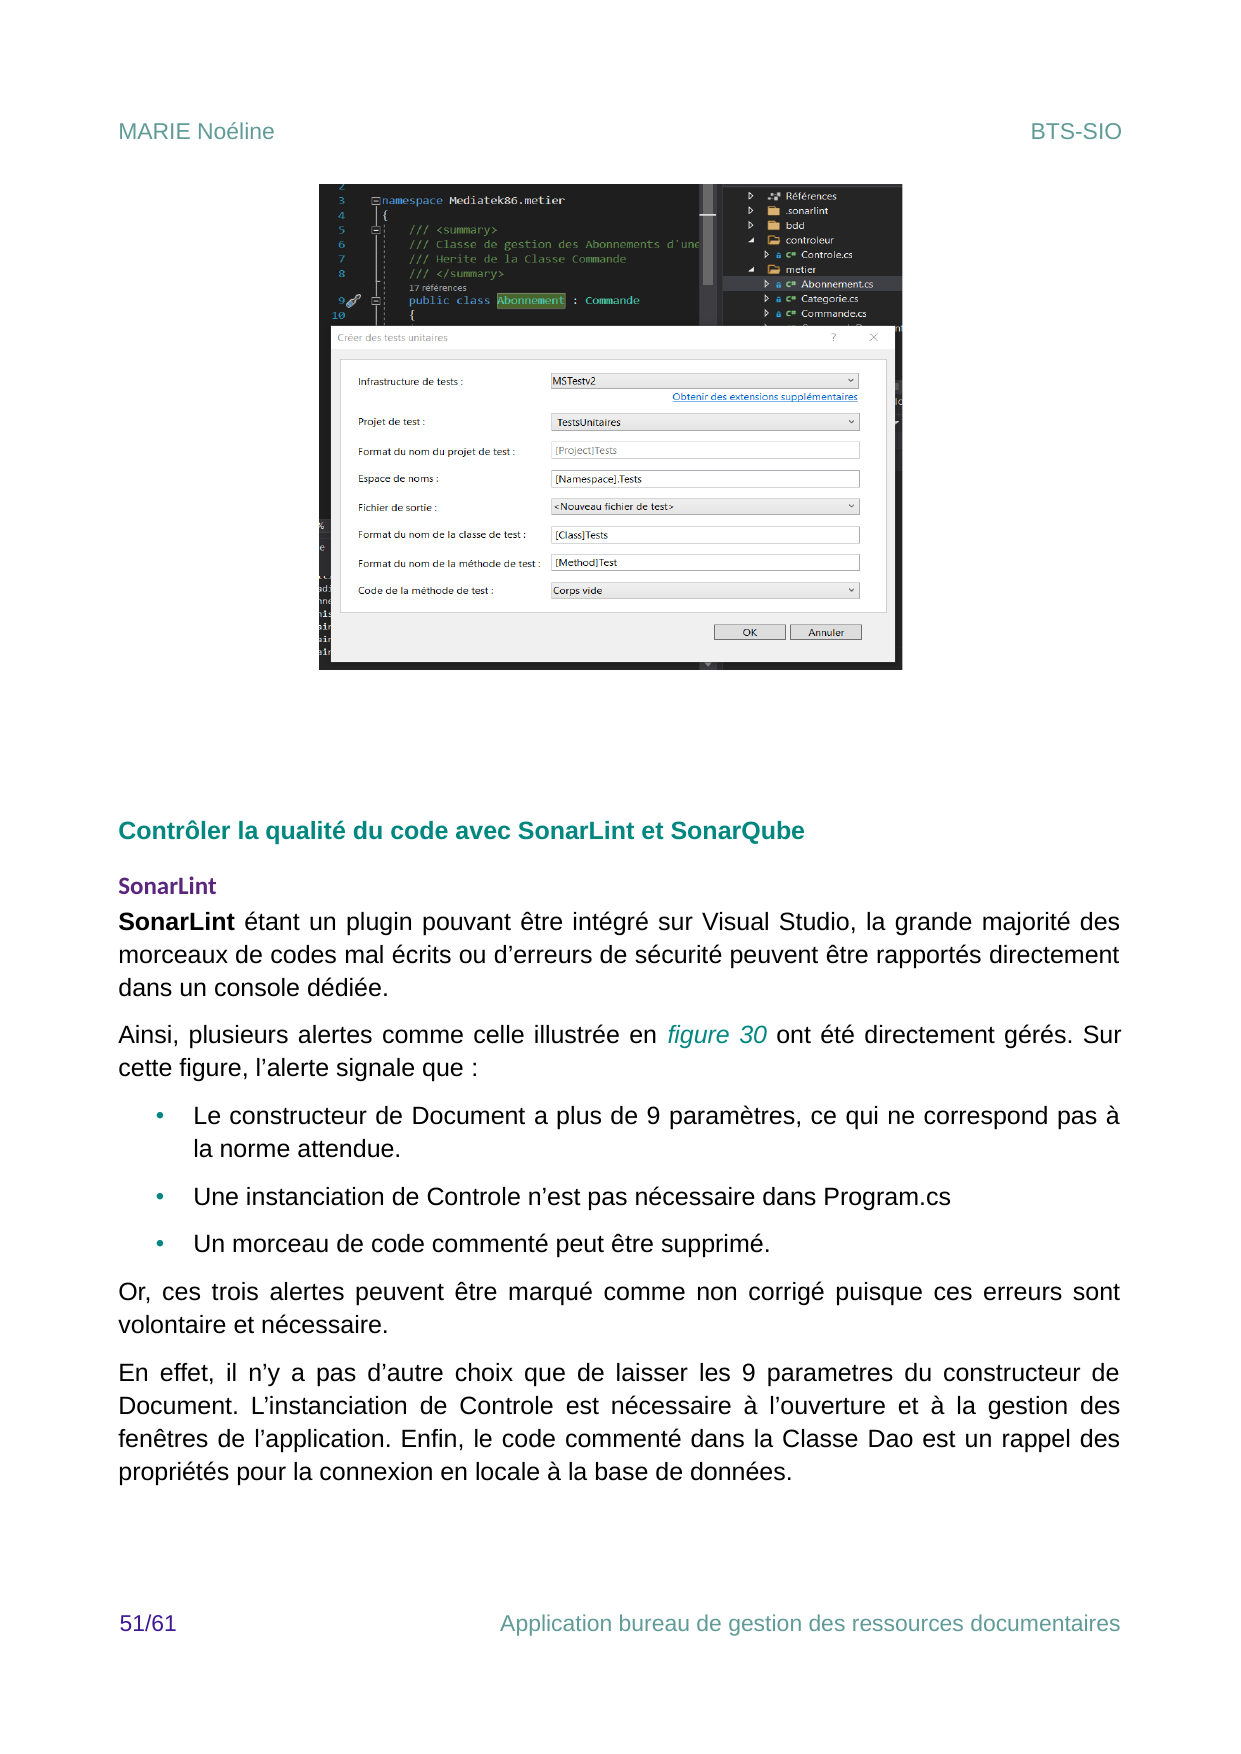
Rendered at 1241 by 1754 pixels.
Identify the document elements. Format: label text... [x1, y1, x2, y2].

text Ainsi, plusieurs alertes comme celle illustrée en figure 30 ont été directement gérés. Sur cette figure, l’alerte signale que : [118, 1020, 1122, 1082]
text En effet, il n’y a pas d’autre choix que de laisser les 9 parametres du constructeur de Document. L’instanciation de Controle est nécessaire à l’ouverture et à la gestion des fenêtres de l’application. Enfin, le code commenté dans la Classe Dao est un rappel des propriétés pour la connexion en locale à la base de données. [118, 1358, 1122, 1485]
list Un morceau de code commenté peut être supprimé. [156, 1229, 1122, 1258]
list Le constructeur de Document a plus de 9 paramètres, ce qui ne correspond pas à la norme attendue. [156, 1101, 1122, 1163]
list Une instanciation de Controle n’est pas nécessaire dans Program.cs [156, 1182, 1122, 1210]
subtitle Contrôler la qualité du code avec SonarLint et SonarQube [118, 816, 1122, 845]
subtitle SonarLint [118, 870, 1122, 900]
text Or, ces trois alertes peuvent être marqué comme non corrigé puisque ces erreurs sont volontaire et nécessaire. [118, 1277, 1122, 1339]
text SonarLint étant un plugin pouvant être intégré sur Visual Studio, la grande majorité des morceaux de codes mal écrits ou d’erreurs de sécurité peuvent être rapportés directement dans un console dédiée. [118, 907, 1122, 1001]
picture [319, 184, 903, 670]
